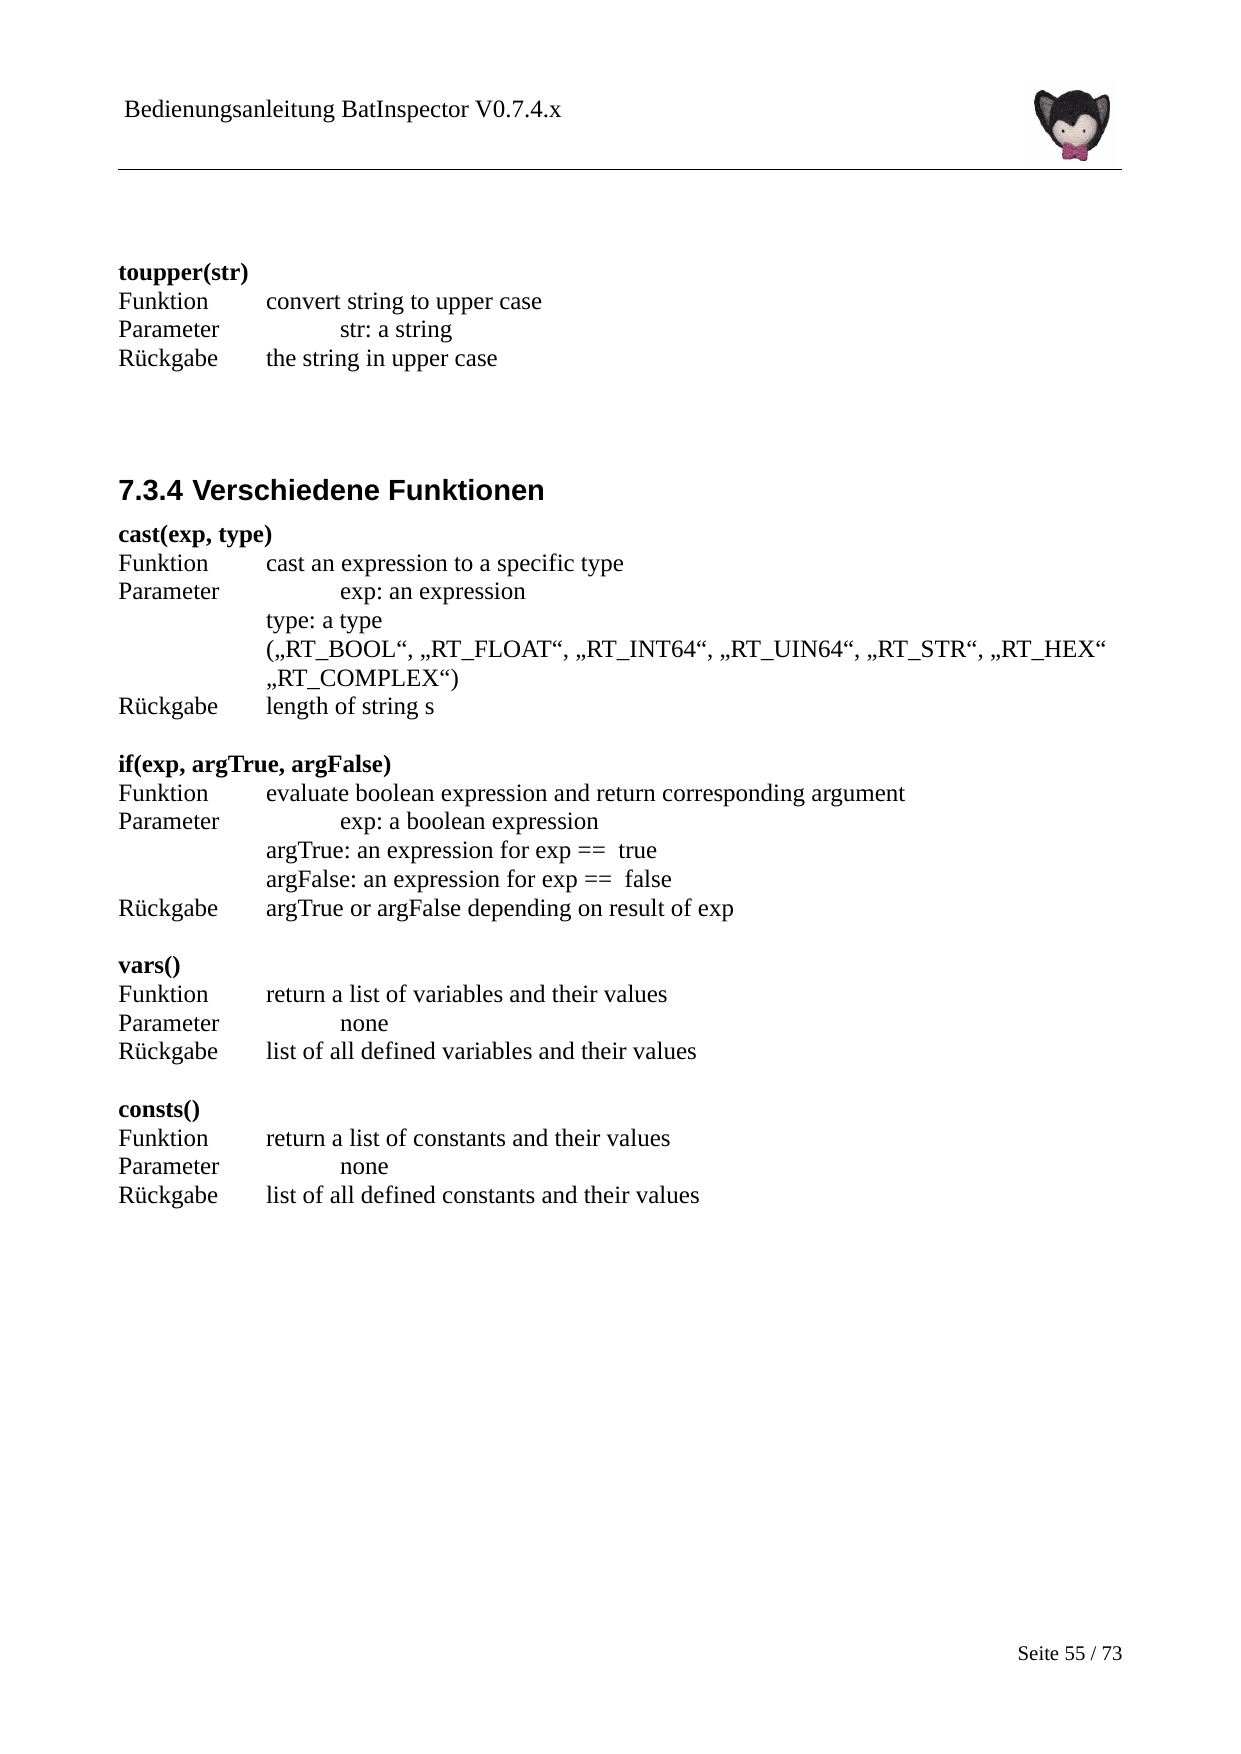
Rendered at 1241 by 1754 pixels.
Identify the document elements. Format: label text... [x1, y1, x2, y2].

picture [1030, 80, 1119, 169]
text Rückgabe length of string s [118, 691, 1122, 720]
text Funktion convert string to upper case [118, 286, 1122, 314]
text Funktion cast an expression to a specific type [118, 548, 1122, 576]
text Funktion return a list of constants and their values [118, 1123, 1122, 1151]
text if(exp, argTrue, argFalse) [118, 749, 1122, 778]
text vars() [118, 950, 1122, 979]
text Parameter none [118, 1151, 1122, 1180]
text Parameter exp: a boolean expression argTrue: an expression for exp == true argFalse: an expression for exp == false Rückgabe argTrue or argFalse depending on result of exp [118, 806, 1122, 921]
text Rückgabe list of all defined variables and their values [118, 1036, 1122, 1065]
text Rückgabe list of all defined constants and their values [118, 1180, 1122, 1209]
text Funktion return a list of variables and their values [118, 979, 1122, 1008]
text Parameter exp: an expression type: a type („RT_BOOL“, „RT_FLOAT“, „RT_INT64“, „RT_UIN64“, „RT_STR“, „RT_HEX“ „RT_COMPLEX“) [118, 576, 1122, 691]
text toupper(str) [118, 257, 1122, 286]
text consts() [118, 1094, 1122, 1123]
text cast(exp, type) [118, 519, 1122, 548]
subtitle Verschiedene Funktionen [118, 473, 1122, 506]
text Parameter str: a string Rückgabe the string in upper case [118, 314, 1122, 372]
text Parameter none [118, 1008, 1122, 1036]
text Funktion evaluate boolean expression and return corresponding argument [118, 778, 1122, 806]
